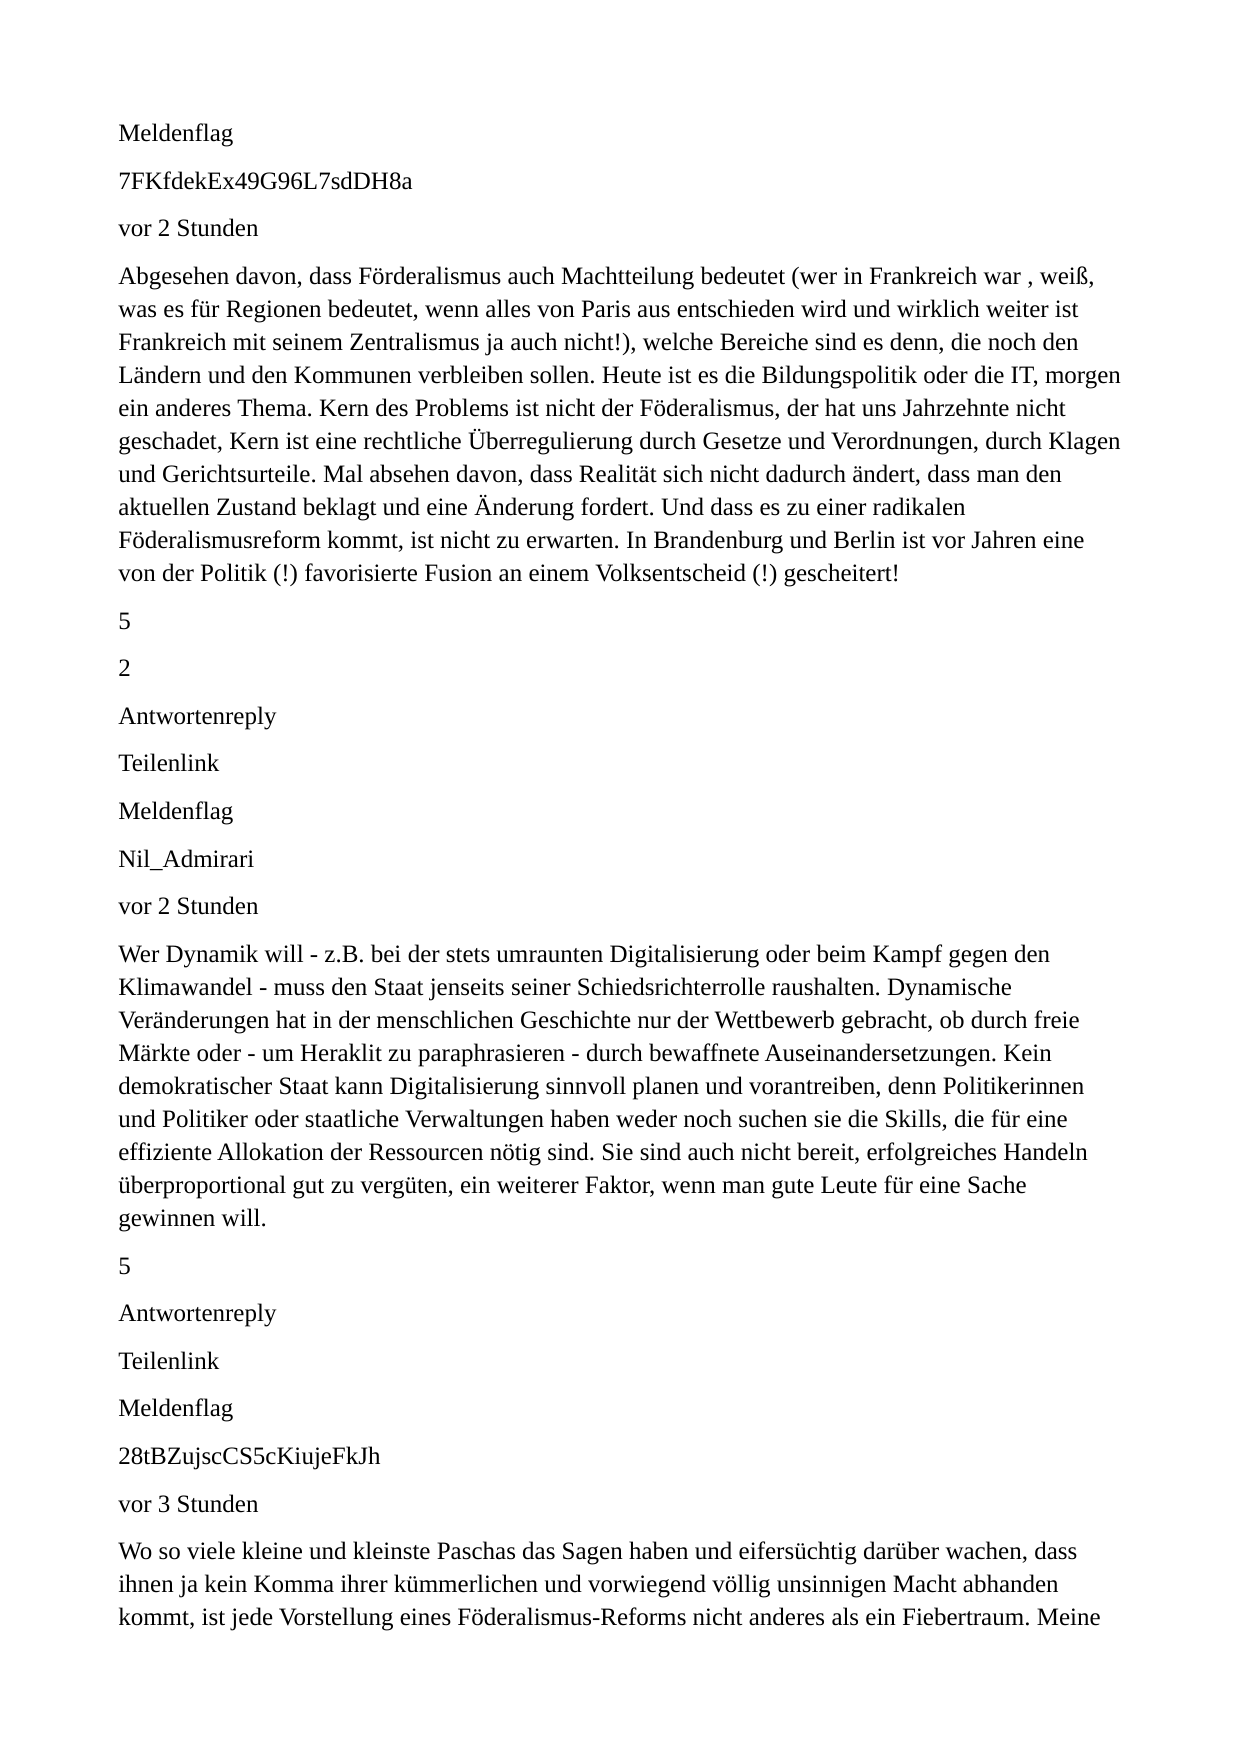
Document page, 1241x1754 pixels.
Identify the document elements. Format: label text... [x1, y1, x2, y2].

text Teilenlink [118, 1346, 1122, 1375]
text Meldenflag [118, 118, 1122, 147]
text Teilenlink [118, 748, 1122, 777]
text 7FKfdekEx49G96L7sdDH8a [118, 166, 1122, 194]
text vor 2 Stunden [118, 891, 1122, 920]
text 28tBZujscCS5cKiujeFkJh [118, 1441, 1122, 1470]
text Meldenflag [118, 796, 1122, 825]
text 2 [118, 653, 1122, 682]
text Antwortenreply [118, 1298, 1122, 1327]
text 5 [118, 606, 1122, 634]
text 5 [118, 1251, 1122, 1279]
text vor 2 Stunden [118, 213, 1122, 242]
text Abgesehen davon, dass Förderalismus auch Machtteilung bedeutet (wer in Frankreich war , weiß, was es für Regionen bedeutet, wenn alles von Paris aus entschieden wird und wirklich weiter ist Frankreich mit seinem Zentralismus ja auch nicht!), welche Bereiche sind es denn, die noch den Ländern und den Kommunen verbleiben sollen. Heute ist es die Bildungspolitik oder die IT, morgen ein anderes Thema. Kern des Problems ist nicht der Föderalismus, der hat uns Jahrzehnte nicht geschadet, Kern ist eine rechtliche Überregulierung durch Gesetze und Verordnungen, durch Klagen und Gerichtsurteile. Mal absehen davon, dass Realität sich nicht dadurch ändert, dass man den aktuellen Zustand beklagt und eine Änderung fordert. Und dass es zu einer radikalen Föderalismusreform kommt, ist nicht zu erwarten. In Brandenburg und Berlin ist vor Jahren eine von der Politik (!) favorisierte Fusion an einem Volksentscheid (!) gescheitert! [118, 261, 1122, 587]
text Wo so viele kleine und kleinste Paschas das Sagen haben und eifersüchtig darüber wachen, dass ihnen ja kein Komma ihrer kümmerlichen und vorwiegend völlig unsinnigen Macht abhanden kommt, ist jede Vorstellung eines Föderalismus-Reforms nicht anderes als ein Fiebertraum. Meine [118, 1536, 1122, 1631]
text vor 3 Stunden [118, 1489, 1122, 1517]
text Antwortenreply [118, 701, 1122, 730]
text Wer Dynamik will - z.B. bei der stets umraunten Digitalisierung oder beim Kampf gegen den Klimawandel - muss den Staat jenseits seiner Schiedsrichterrolle raushalten. Dynamische Veränderungen hat in der menschlichen Geschichte nur der Wettbewerb gebracht, ob durch freie Märkte oder - um Heraklit zu paraphrasieren - durch bewaffnete Auseinandersetzungen. Kein demokratischer Staat kann Digitalisierung sinnvoll planen und vorantreiben, denn Politikerinnen und Politiker oder staatliche Verwaltungen haben weder noch suchen sie die Skills, die für eine effiziente Allokation der Ressourcen nötig sind. Sie sind auch nicht bereit, erfolgreiches Handeln überproportional gut zu vergüten, ein weiterer Faktor, wenn man gute Leute für eine Sache gewinnen will. [118, 939, 1122, 1232]
text Meldenflag [118, 1393, 1122, 1422]
text Nil_Admirari [118, 844, 1122, 872]
